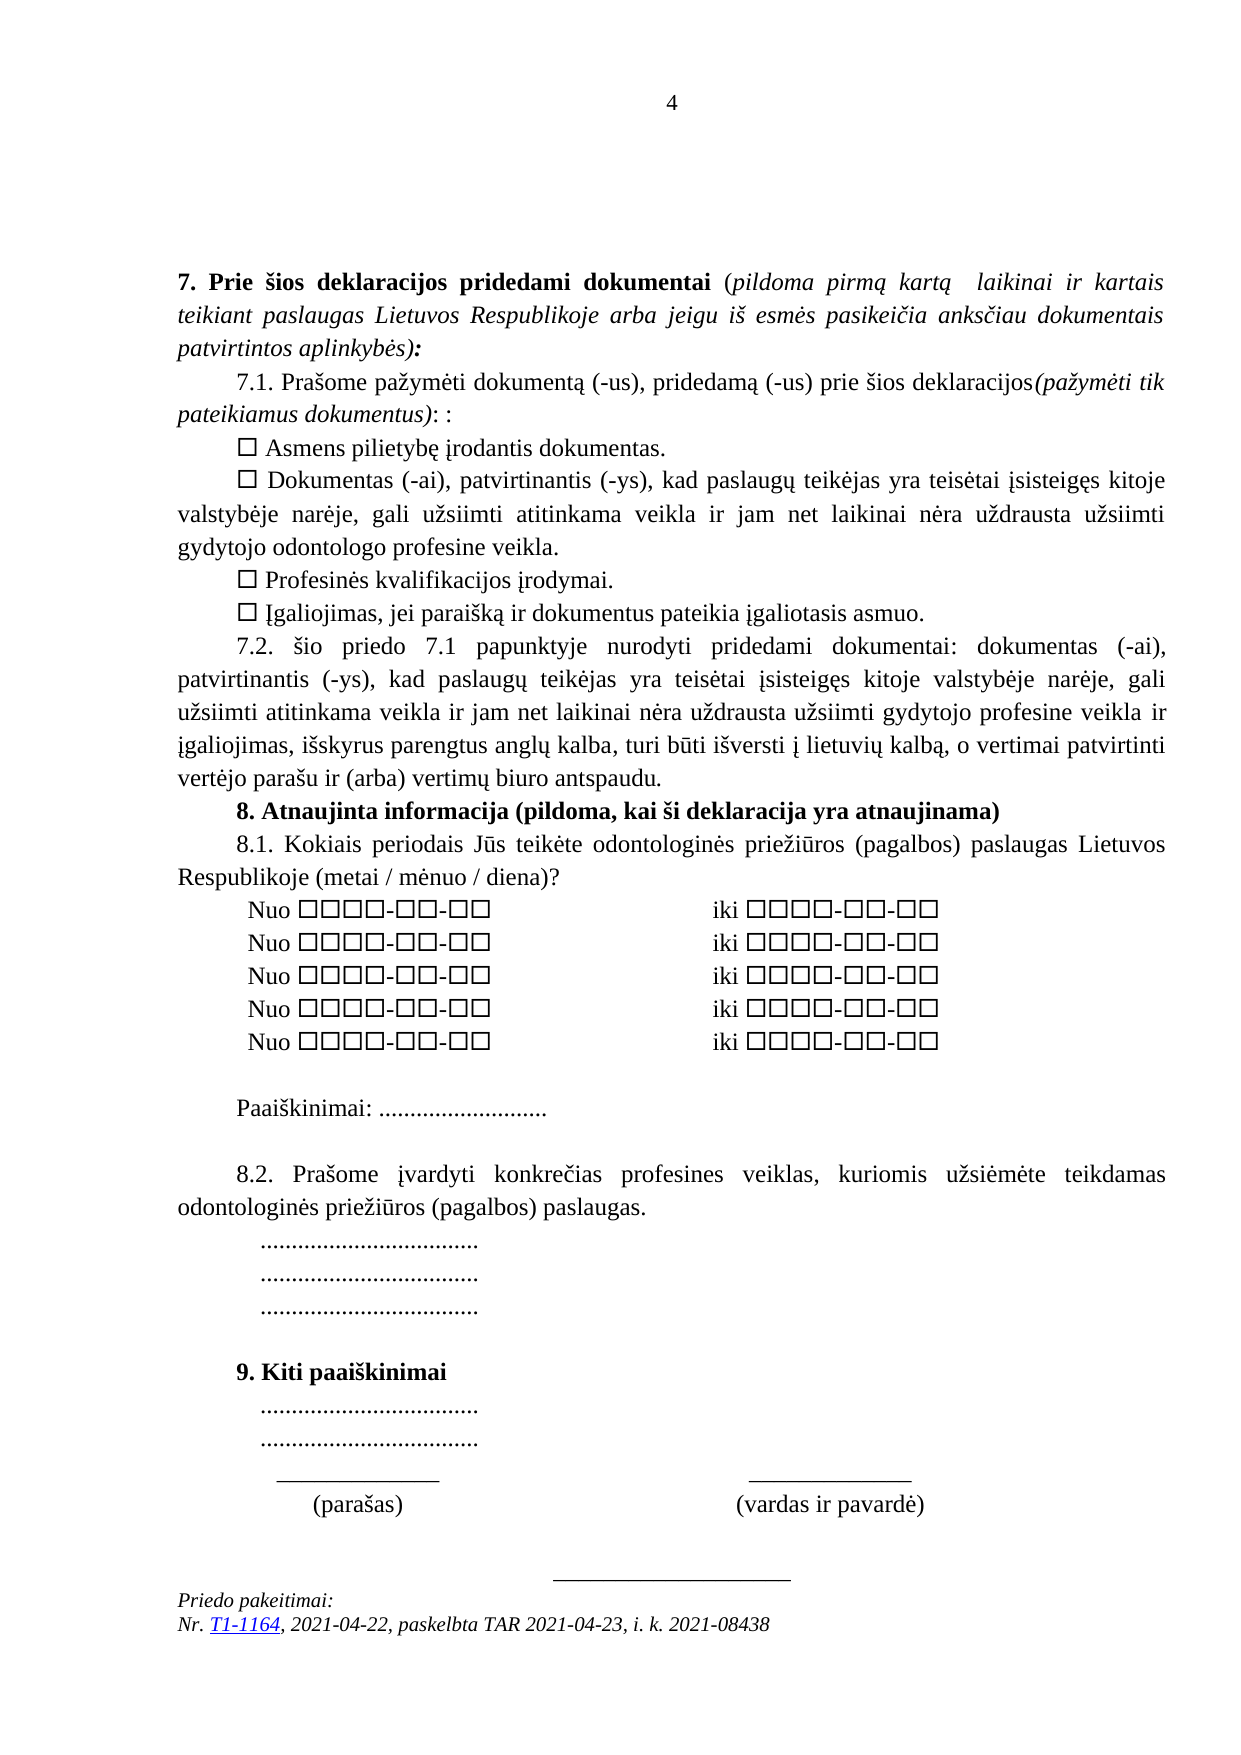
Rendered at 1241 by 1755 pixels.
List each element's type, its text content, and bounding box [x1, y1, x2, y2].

text  Asmens pilietybę įrodantis dokumentas. [177, 433, 1167, 461]
text 7.1. Prašome pažymėti dokumentą (-us), pridedamą (-us) prie šios deklaracijos(pažymėti tik pateikiamus dokumentus): : [177, 367, 1167, 428]
text Nr. T1-1164, 2021-04-22, paskelbta TAR 2021-04-23, i. k. 2021-08438 [177, 1612, 1167, 1636]
text ................................... [223, 1291, 1167, 1320]
table_cell iki -- [701, 994, 1122, 1027]
text Paaiškinimai: ........................... [236, 1093, 1167, 1122]
text  Įgaliojimas, jei paraišką ir dokumentus pateikia įgaliotasis asmuo. [177, 598, 1167, 626]
table_cell iki -- [701, 1027, 1122, 1060]
table_header _____________ (vardas ir pavardė) [539, 1456, 1122, 1522]
text ................................... [223, 1390, 1167, 1419]
text 8.1. Kokiais periodais Jūs teikėte odontologinės priežiūros (pagalbos) paslaugas Lietuvos Respublikoje (metai / mėnuo / diena)? [177, 829, 1167, 891]
text 9. Kiti paaiškinimai [177, 1357, 1167, 1386]
text 7.2. šio priedo 7.1 papunktyje nurodyti pridedami dokumentai: dokumentas (-ai), patvirtinantis (-ys), kad paslaugų teikėjas yra teisėtai įsisteigęs kitoje valstybėje narėje, gali užsiimti atitinkama veikla ir jam net laikinai nėra uždrausta užsiimti gydytojo profesine veikla ir įgaliojimas, išskyrus parengtus anglų kalba, turi būti išversti į lietuvių kalbą, o vertimai patvirtinti vertėjo parašu ir (arba) vertimų biuro antspaudu. [177, 631, 1167, 792]
text ................................... [223, 1225, 1167, 1254]
table_cell Nuo -- [177, 928, 701, 961]
text ___________________ [177, 1555, 1167, 1584]
text  Dokumentas (-ai), patvirtinantis (-ys), kad paslaugų teikėjas yra teisėtai įsisteigęs kitoje valstybėje narėje, gali užsiimti atitinkama veikla ir jam net laikinai nėra uždrausta užsiimti gydytojo odontologo profesine veikla. [177, 466, 1167, 560]
table_cell Nuo -- [177, 994, 701, 1027]
table_header iki -- [701, 895, 1122, 928]
text ................................... [223, 1423, 1167, 1452]
text  Profesinės kvalifikacijos įrodymai. [177, 565, 1167, 593]
text 8. Atnaujinta informacija (pildoma, kai ši deklaracija yra atnaujinama) [177, 796, 1167, 824]
text Priedo pakeitimai: [177, 1588, 1167, 1612]
table_cell iki -- [701, 928, 1122, 961]
table_header Nuo -- [177, 895, 701, 928]
table_cell Nuo -- [177, 1027, 701, 1060]
table_cell Nuo -- [177, 961, 701, 994]
text 7. Prie šios deklaracijos pridedami dokumentai (pildoma pirmą kartą laikinai ir kartais teikiant paslaugas Lietuvos Respublikoje arba jeigu iš esmės pasikeičia anksčiau dokumentais patvirtintos aplinkybės): [177, 267, 1167, 362]
table_header _____________ (parašas) [177, 1456, 538, 1522]
text 8.2. Prašome įvardyti konkrečias profesines veiklas, kuriomis užsiėmėte teikdamas odontologinės priežiūros (pagalbos) paslaugas. [177, 1159, 1167, 1221]
text ................................... [223, 1258, 1167, 1287]
table_cell iki -- [701, 961, 1122, 994]
